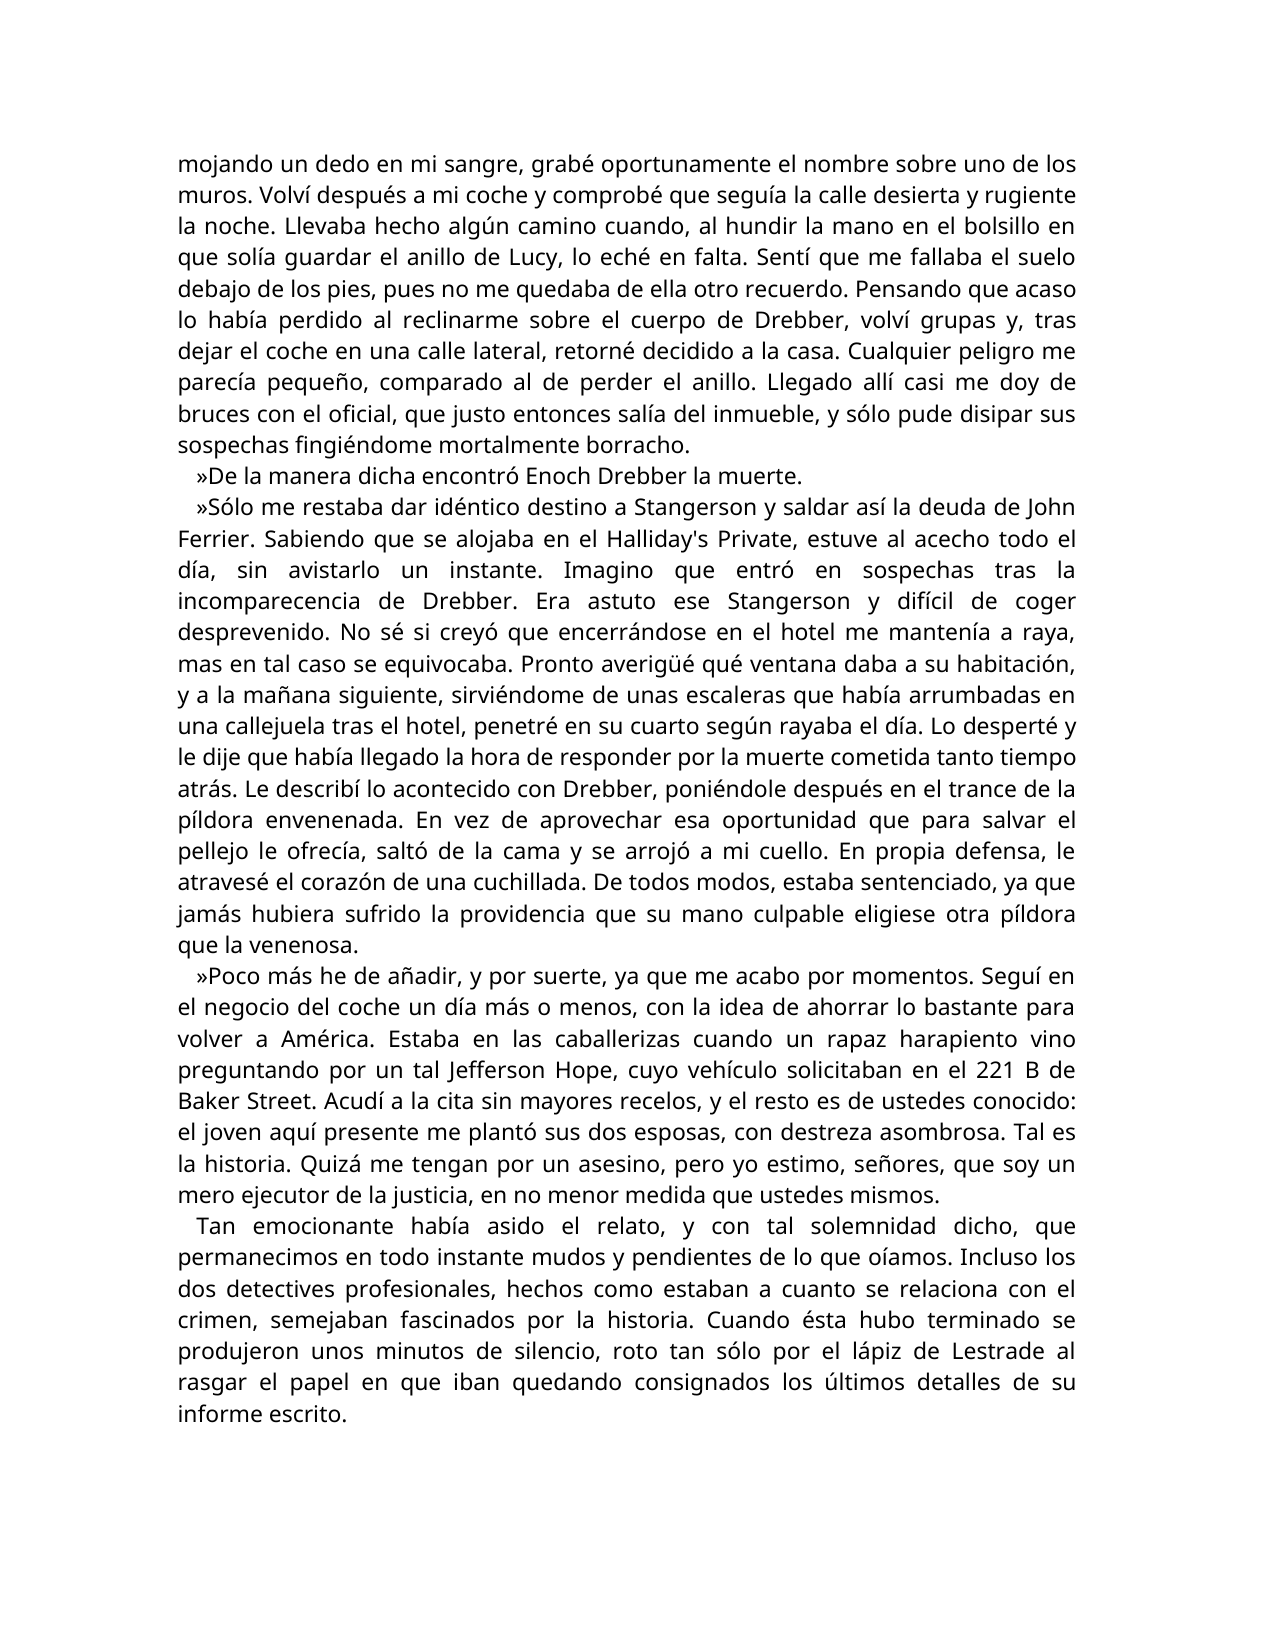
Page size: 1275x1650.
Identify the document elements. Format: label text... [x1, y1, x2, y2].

subtitle mojando un dedo en mi sangre, grabé oportunamente el nombre sobre uno de los muros. Volví después a mi coche y comprobé que seguía la calle desierta y rugiente la noche. Llevaba hecho algún camino cuando, al hundir la mano en el bolsillo en que solía guardar el anillo de Lucy, lo eché en falta. Sentí que me fallaba el suelo debajo de los pies, pues no me quedaba de ella otro recuerdo. Pensando que acaso lo había perdido al reclinarme sobre el cuerpo de Drebber, volví grupas y, tras dejar el coche en una calle lateral, retorné decidido a la casa. Cualquier peligro me parecía pequeño, comparado al de perder el anillo. Llegado allí casi me doy de bruces con el oficial, que justo entonces salía del inmueble, y sólo pude disipar sus sospechas fingiéndome mortalmente borracho. [177, 148, 1077, 460]
subtitle »De la manera dicha encontró Enoch Drebber la muerte. [177, 460, 1077, 491]
subtitle Tan emocionante había asido el relato, y con tal solemnidad dicho, que permanecimos en todo instante mudos y pendientes de lo que oíamos. Incluso los dos detectives profesionales, hechos como estaban a cuanto se relaciona con el crimen, semejaban fascinados por la historia. Cuando ésta hubo terminado se produjeron unos minutos de silencio, roto tan sólo por el lápiz de Lestrade al rasgar el papel en que iban quedando consignados los últimos detalles de su informe escrito. [177, 1210, 1077, 1429]
subtitle »Poco más he de añadir, y por suerte, ya que me acabo por momentos. Seguí en el negocio del coche un día más o menos, con la idea de ahorrar lo bastante para volver a América. Estaba en las caballerizas cuando un rapaz harapiento vino preguntando por un tal Jefferson Hope, cuyo vehículo solicitaban en el 221 B de Baker Street. Acudí a la cita sin mayores recelos, y el resto es de ustedes conocido: el joven aquí presente me plantó sus dos esposas, con destreza asombrosa. Tal es la historia. Quizá me tengan por un asesino, pero yo estimo, señores, que soy un mero ejecutor de la justicia, en no menor medida que ustedes mismos. [177, 960, 1077, 1210]
subtitle »Sólo me restaba dar idéntico destino a Stangerson y saldar así la deuda de John Ferrier. Sabiendo que se alojaba en el Halliday's Private, estuve al acecho todo el día, sin avistarlo un instante. Imagino que entró en sospechas tras la incomparecencia de Drebber. Era astuto ese Stangerson y difícil de coger desprevenido. No sé si creyó que encerrándose en el hotel me mantenía a raya, mas en tal caso se equivocaba. Pronto averigüé qué ventana daba a su habitación, y a la mañana siguiente, sirviéndome de unas escaleras que había arrumbadas en una callejuela tras el hotel, penetré en su cuarto según rayaba el día. Lo desperté y le dije que había llegado la hora de responder por la muerte cometida tanto tiempo atrás. Le describí lo acontecido con Drebber, poniéndole después en el trance de la píldora envenenada. En vez de aprovechar esa oportunidad que para salvar el pellejo le ofrecía, saltó de la cama y se arrojó a mi cuello. En propia defensa, le atravesé el corazón de una cuchillada. De todos modos, estaba sentenciado, ya que jamás hubiera sufrido la providencia que su mano culpable eligiese otra píldora que la venenosa. [177, 491, 1077, 960]
